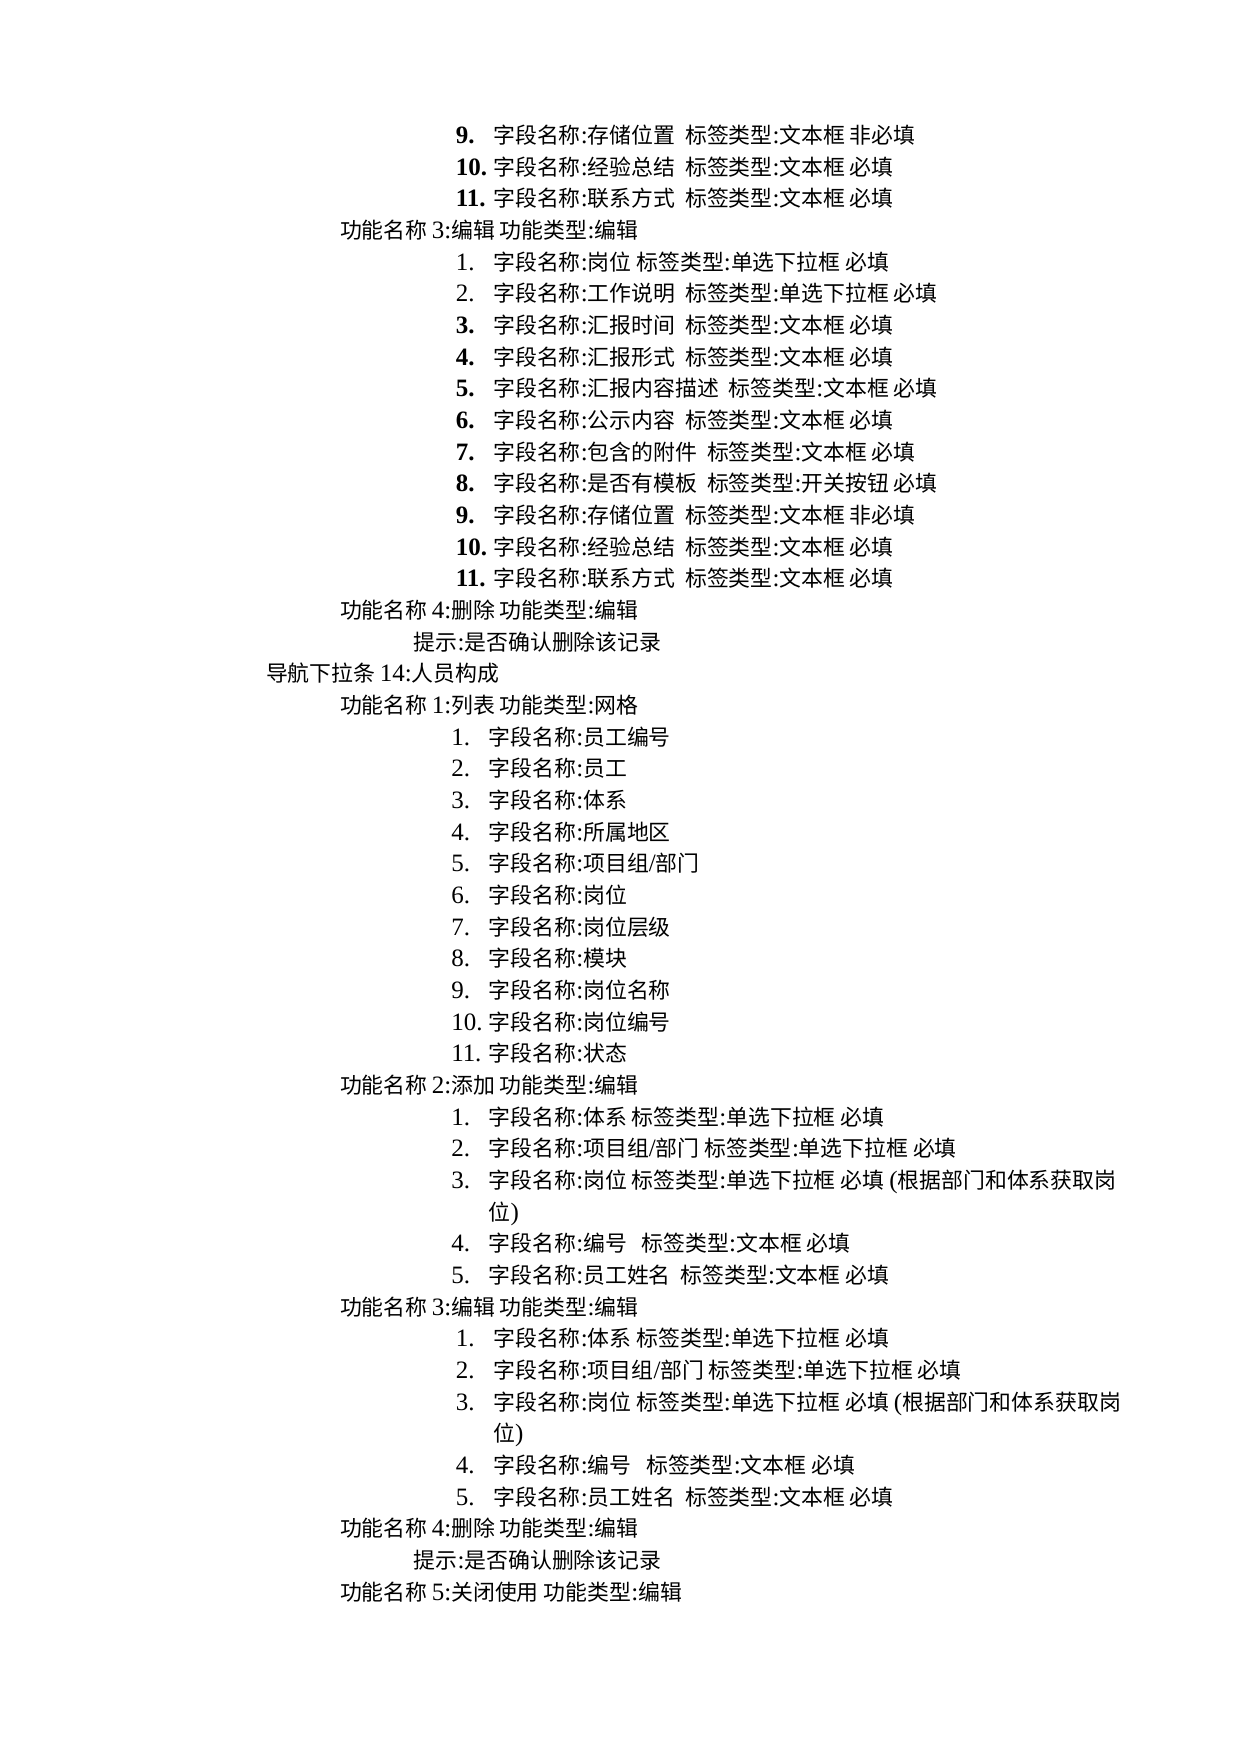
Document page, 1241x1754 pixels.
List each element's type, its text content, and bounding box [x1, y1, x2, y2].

list 字段名称:存储位置 标签类型:文本框 非必填 [456, 498, 1122, 530]
list 字段名称:包含的附件 标签类型:文本框 必填 [456, 435, 1122, 466]
list 字段名称:所属地区 [451, 815, 1122, 846]
list 字段名称:汇报形式 标签类型:文本框 必填 [456, 340, 1122, 371]
list 字段名称:岗位层级 [451, 910, 1122, 941]
list 字段名称:汇报内容描述 标签类型:文本框 必填 [456, 371, 1122, 403]
list 字段名称:编号 标签类型:文本框 必填 [456, 1448, 1122, 1480]
list 字段名称:员工 [451, 751, 1122, 783]
text 功能名称4:删除 功能类型:编辑 [118, 1511, 1122, 1543]
list 字段名称:岗位 标签类型:单选下拉框 必填 (根据部门和体系获取岗位) [456, 1385, 1122, 1448]
list 字段名称:汇报时间 标签类型:文本框 必填 [456, 308, 1122, 340]
text 功能名称5:关闭使用 功能类型:编辑 [118, 1575, 1122, 1606]
text 提示:是否确认删除该记录 [118, 1543, 1122, 1575]
list 字段名称:体系 标签类型:单选下拉框 必填 [451, 1100, 1122, 1131]
list 字段名称:状态 [451, 1036, 1122, 1068]
list 字段名称:编号 标签类型:文本框 必填 [451, 1226, 1122, 1258]
text 功能名称3:编辑 功能类型:编辑 [118, 213, 1122, 245]
list 字段名称:项目组/部门 标签类型:单选下拉框 必填 [451, 1131, 1122, 1163]
text 功能名称4:删除 功能类型:编辑 [118, 593, 1122, 625]
list 字段名称:项目组/部门 标签类型:单选下拉框 必填 [456, 1353, 1122, 1385]
list 字段名称:存储位置 标签类型:文本框 非必填 [456, 118, 1122, 150]
list 字段名称:员工姓名 标签类型:文本框 必填 [451, 1258, 1122, 1290]
list 字段名称:员工姓名 标签类型:文本框 必填 [456, 1480, 1122, 1511]
list 字段名称:工作说明 标签类型:单选下拉框 必填 [456, 276, 1122, 308]
text 导航下拉条14:人员构成 [118, 656, 1122, 688]
list 字段名称:岗位 标签类型:单选下拉框 必填 [456, 245, 1122, 276]
list 字段名称:是否有模板 标签类型:开关按钮 必填 [456, 466, 1122, 498]
list 字段名称:联系方式 标签类型:文本框 必填 [456, 561, 1122, 593]
list 字段名称:体系 [451, 783, 1122, 815]
list 字段名称:岗位 [451, 878, 1122, 910]
list 字段名称:岗位 标签类型:单选下拉框 必填 (根据部门和体系获取岗位) [451, 1163, 1122, 1226]
text 功能名称3:编辑 功能类型:编辑 [118, 1290, 1122, 1321]
list 字段名称:岗位编号 [451, 1005, 1122, 1036]
list 字段名称:经验总结 标签类型:文本框 必填 [456, 530, 1122, 561]
text 提示:是否确认删除该记录 [118, 625, 1122, 656]
list 字段名称:员工编号 [451, 720, 1122, 751]
list 字段名称:体系 标签类型:单选下拉框 必填 [456, 1321, 1122, 1353]
text 功能名称1:列表 功能类型:网格 [118, 688, 1122, 720]
list 字段名称:联系方式 标签类型:文本框 必填 [456, 181, 1122, 213]
text 功能名称2:添加 功能类型:编辑 [118, 1068, 1122, 1100]
list 字段名称:模块 [451, 941, 1122, 973]
list 字段名称:岗位名称 [451, 973, 1122, 1005]
list 字段名称:经验总结 标签类型:文本框 必填 [456, 150, 1122, 181]
list 字段名称:公示内容 标签类型:文本框 必填 [456, 403, 1122, 435]
list 字段名称:项目组/部门 [451, 846, 1122, 878]
